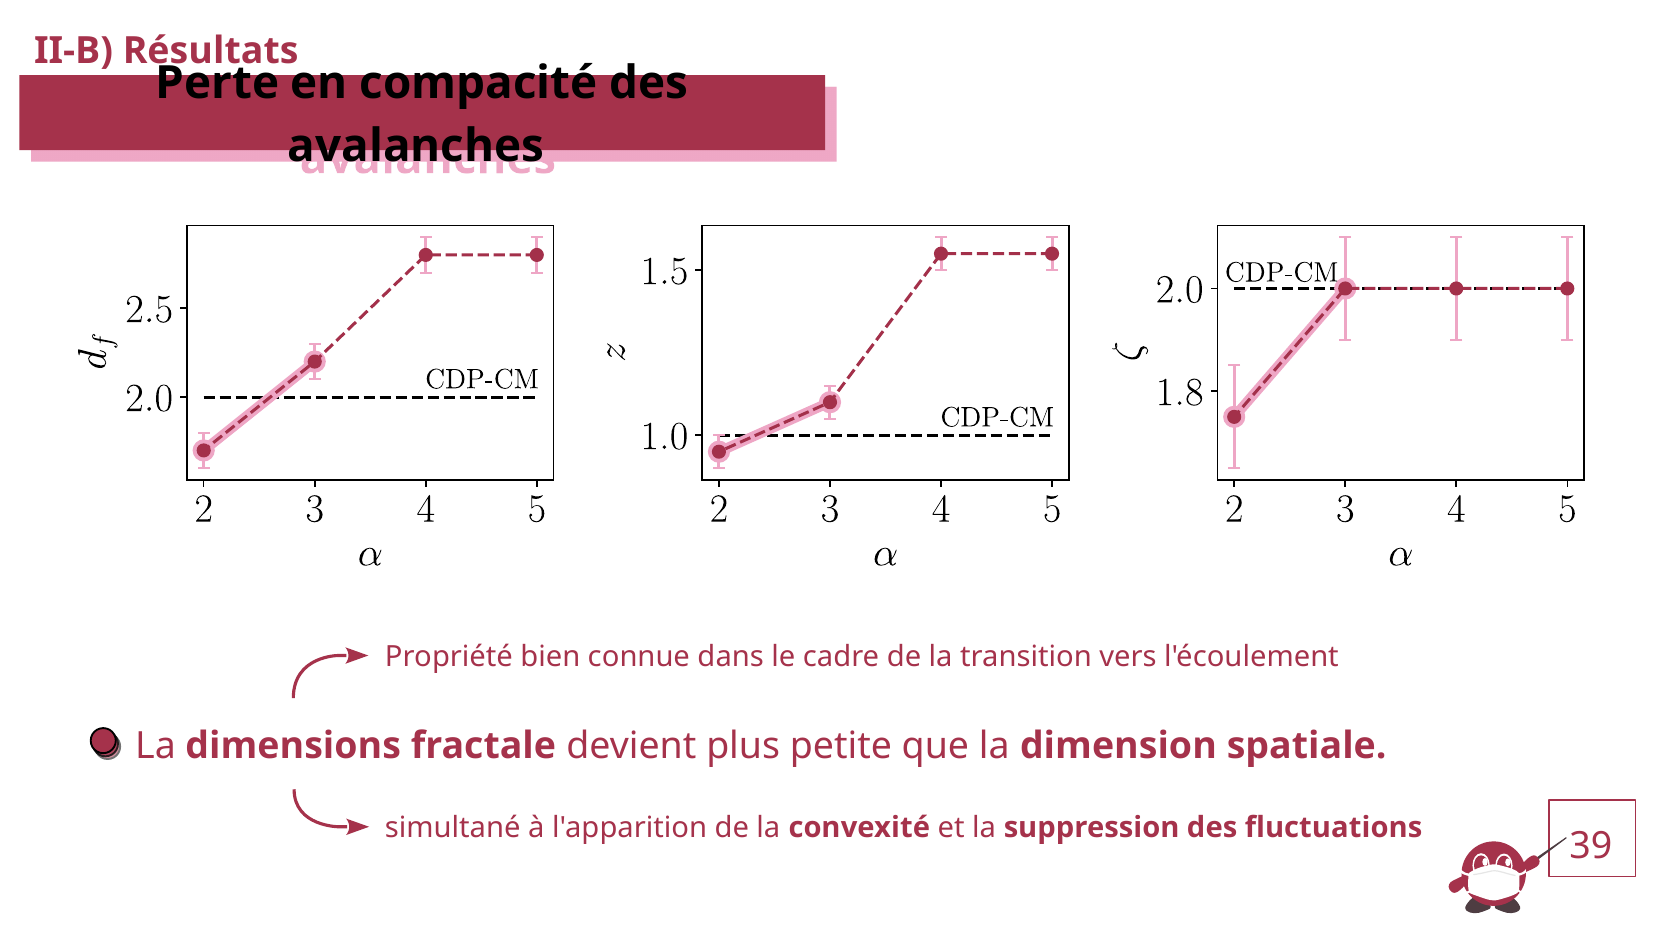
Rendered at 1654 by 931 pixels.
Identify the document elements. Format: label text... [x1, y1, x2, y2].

picture [1448, 799, 1637, 914]
text_box simultané à l'apparition de la convexité et la suppression des fluctuations [370, 799, 1363, 859]
text_box Perte en compacité des avalanches [19, 76, 826, 151]
text_box La dimensions fractale devient plus petite que la dimension spatiale. [75, 710, 1313, 814]
picture [33, 181, 1629, 618]
text_box Propriété bien connue dans le cadre de la transition vers l'écoulement [370, 627, 1351, 687]
text_box [1492, 811, 1654, 887]
text_box II-B) Résultats [19, 16, 1238, 76]
